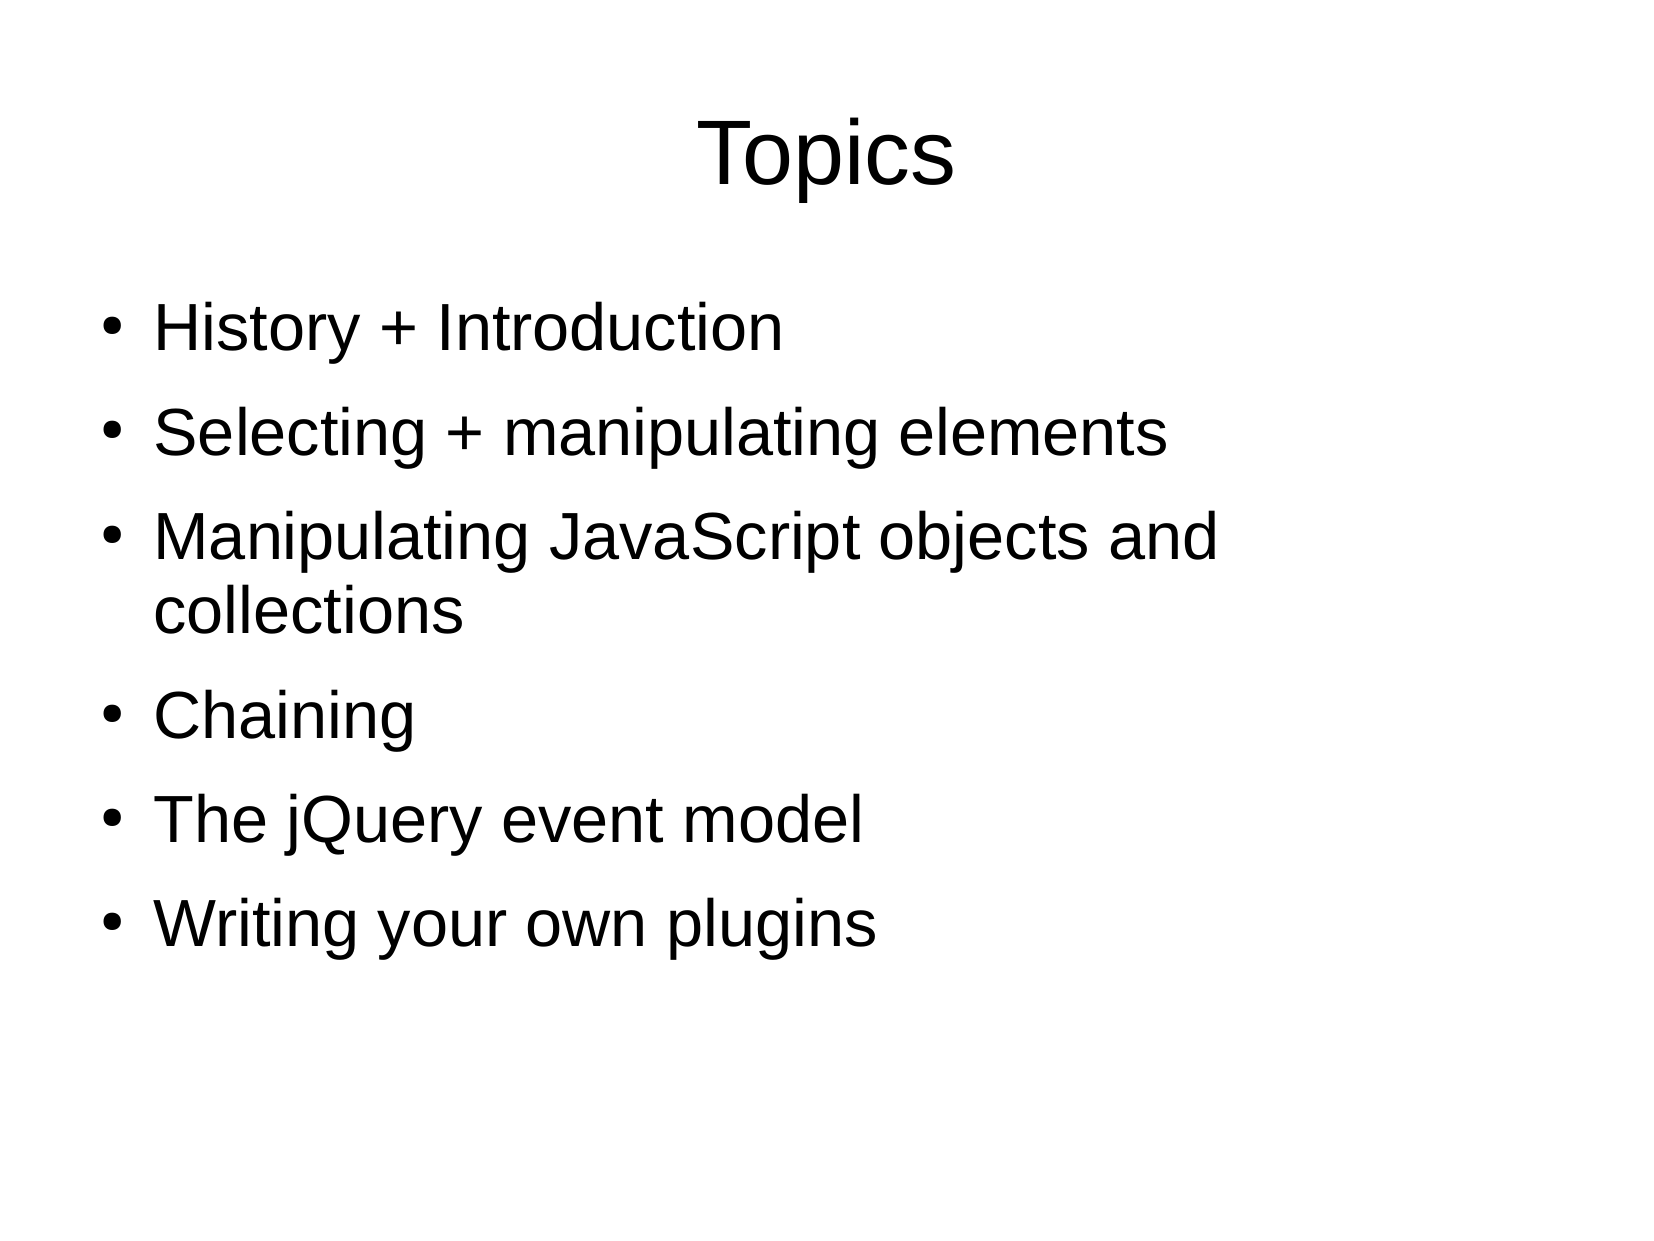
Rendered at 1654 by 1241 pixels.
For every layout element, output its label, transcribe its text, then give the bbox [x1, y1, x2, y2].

title Topics [82, 49, 1571, 257]
list History + Introduction Selecting + manipulating elements Manipulating JavaScript objects and collections Chaining The jQuery event model Writing your own plugins [82, 290, 1538, 1010]
